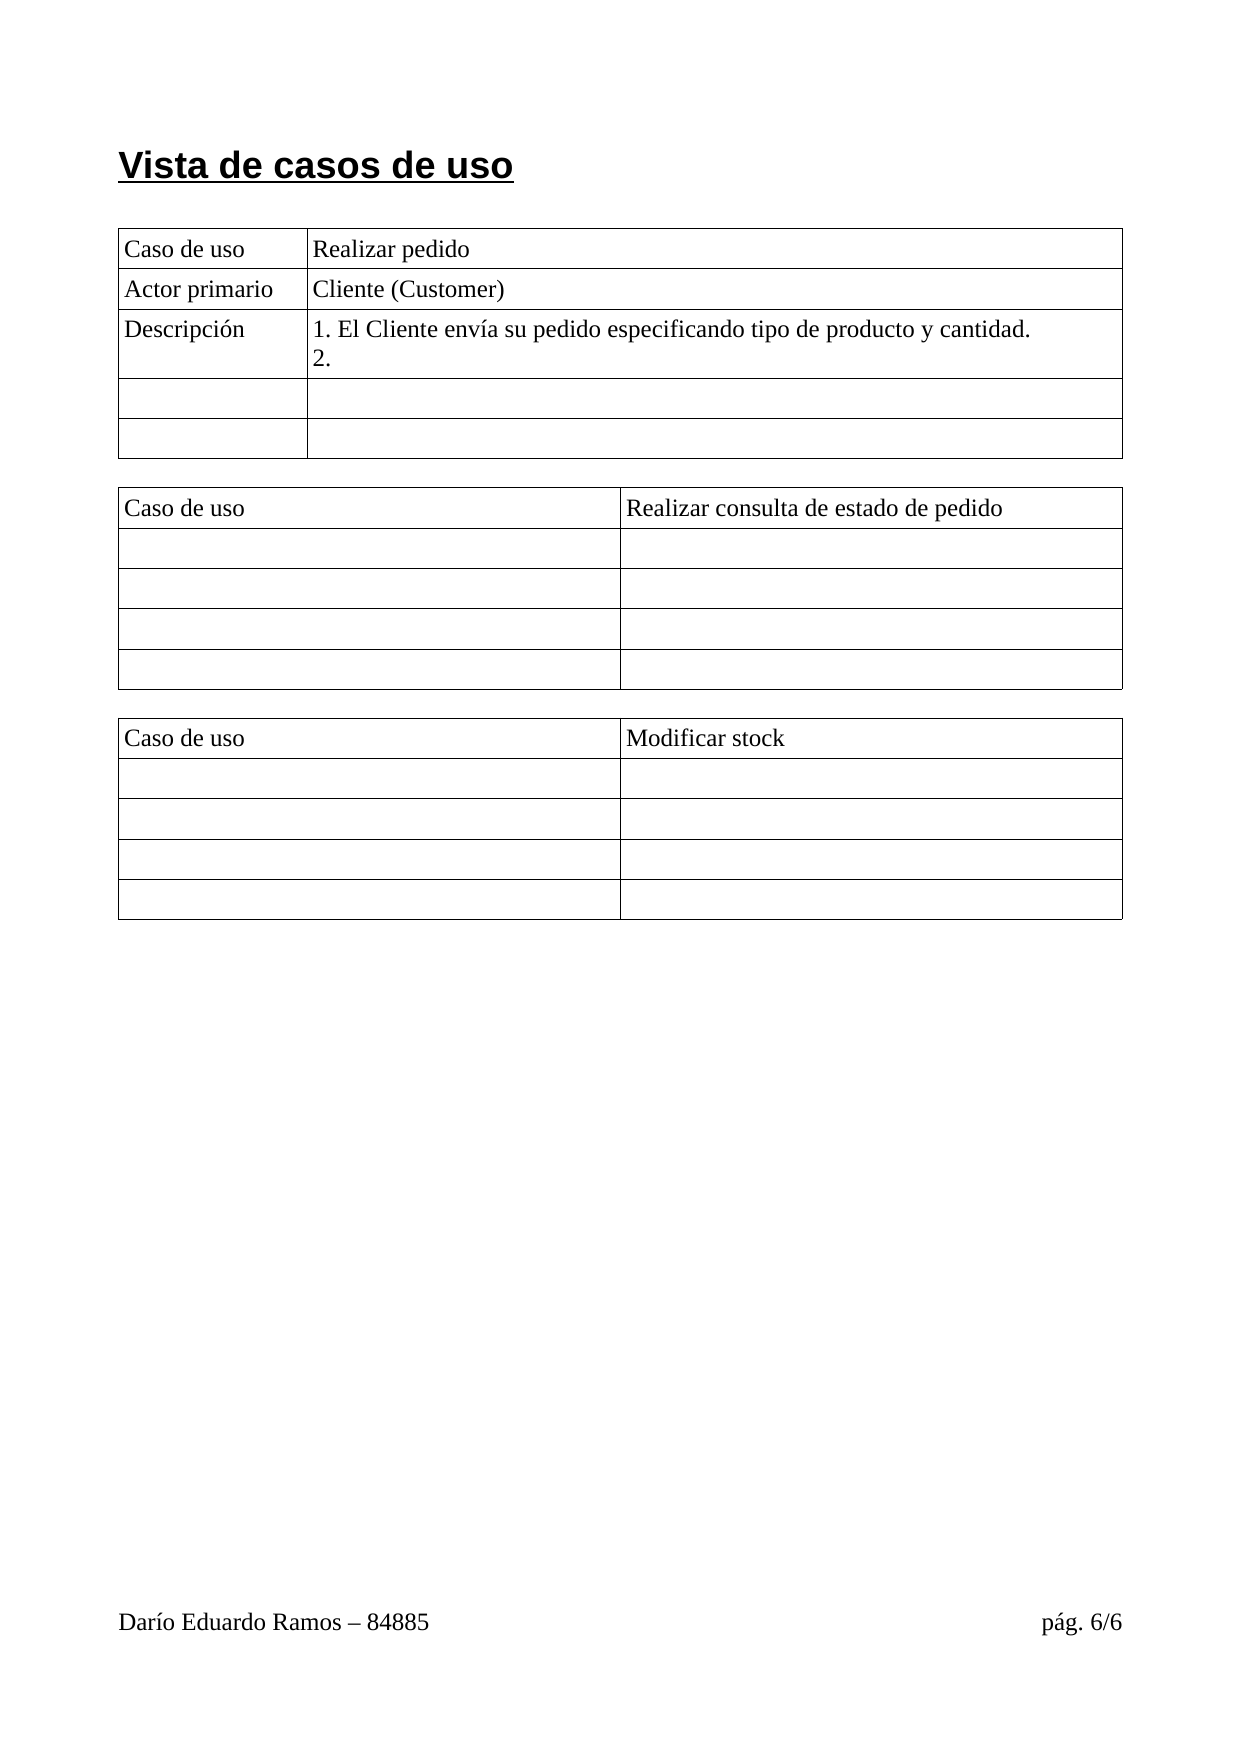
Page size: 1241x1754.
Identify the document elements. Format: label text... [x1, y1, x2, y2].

table_header Caso de uso [119, 488, 620, 527]
table_cell [621, 650, 1122, 689]
table_header Caso de uso [119, 229, 307, 268]
table_cell [308, 379, 1122, 418]
table_cell 1. El Cliente envía su pedido especificando tipo de producto y cantidad. 2. [308, 310, 1122, 378]
table_cell [621, 840, 1122, 879]
table_header Caso de uso [119, 719, 620, 758]
table_cell [119, 379, 307, 418]
table_cell [119, 609, 620, 648]
table_cell [119, 419, 307, 458]
table_cell [119, 650, 620, 689]
table_cell [621, 609, 1122, 648]
table_cell [621, 529, 1122, 568]
table_header Modificar stock [621, 719, 1122, 758]
table_cell [621, 880, 1122, 919]
table_cell Actor primario [119, 269, 307, 309]
table_cell [621, 799, 1122, 838]
subtitle Vista de casos de uso [118, 143, 1122, 187]
table_cell [119, 759, 620, 798]
table_cell [621, 569, 1122, 608]
table_cell [308, 419, 1122, 458]
table_cell [621, 759, 1122, 798]
table_header Realizar consulta de estado de pedido [621, 488, 1122, 527]
table_cell Cliente (Customer) [308, 269, 1122, 309]
table_cell [119, 529, 620, 568]
table_cell [119, 880, 620, 919]
table_cell [119, 569, 620, 608]
table_cell [119, 840, 620, 879]
table_header Realizar pedido [308, 229, 1122, 268]
table_cell Descripción [119, 310, 307, 378]
table_cell [119, 799, 620, 838]
